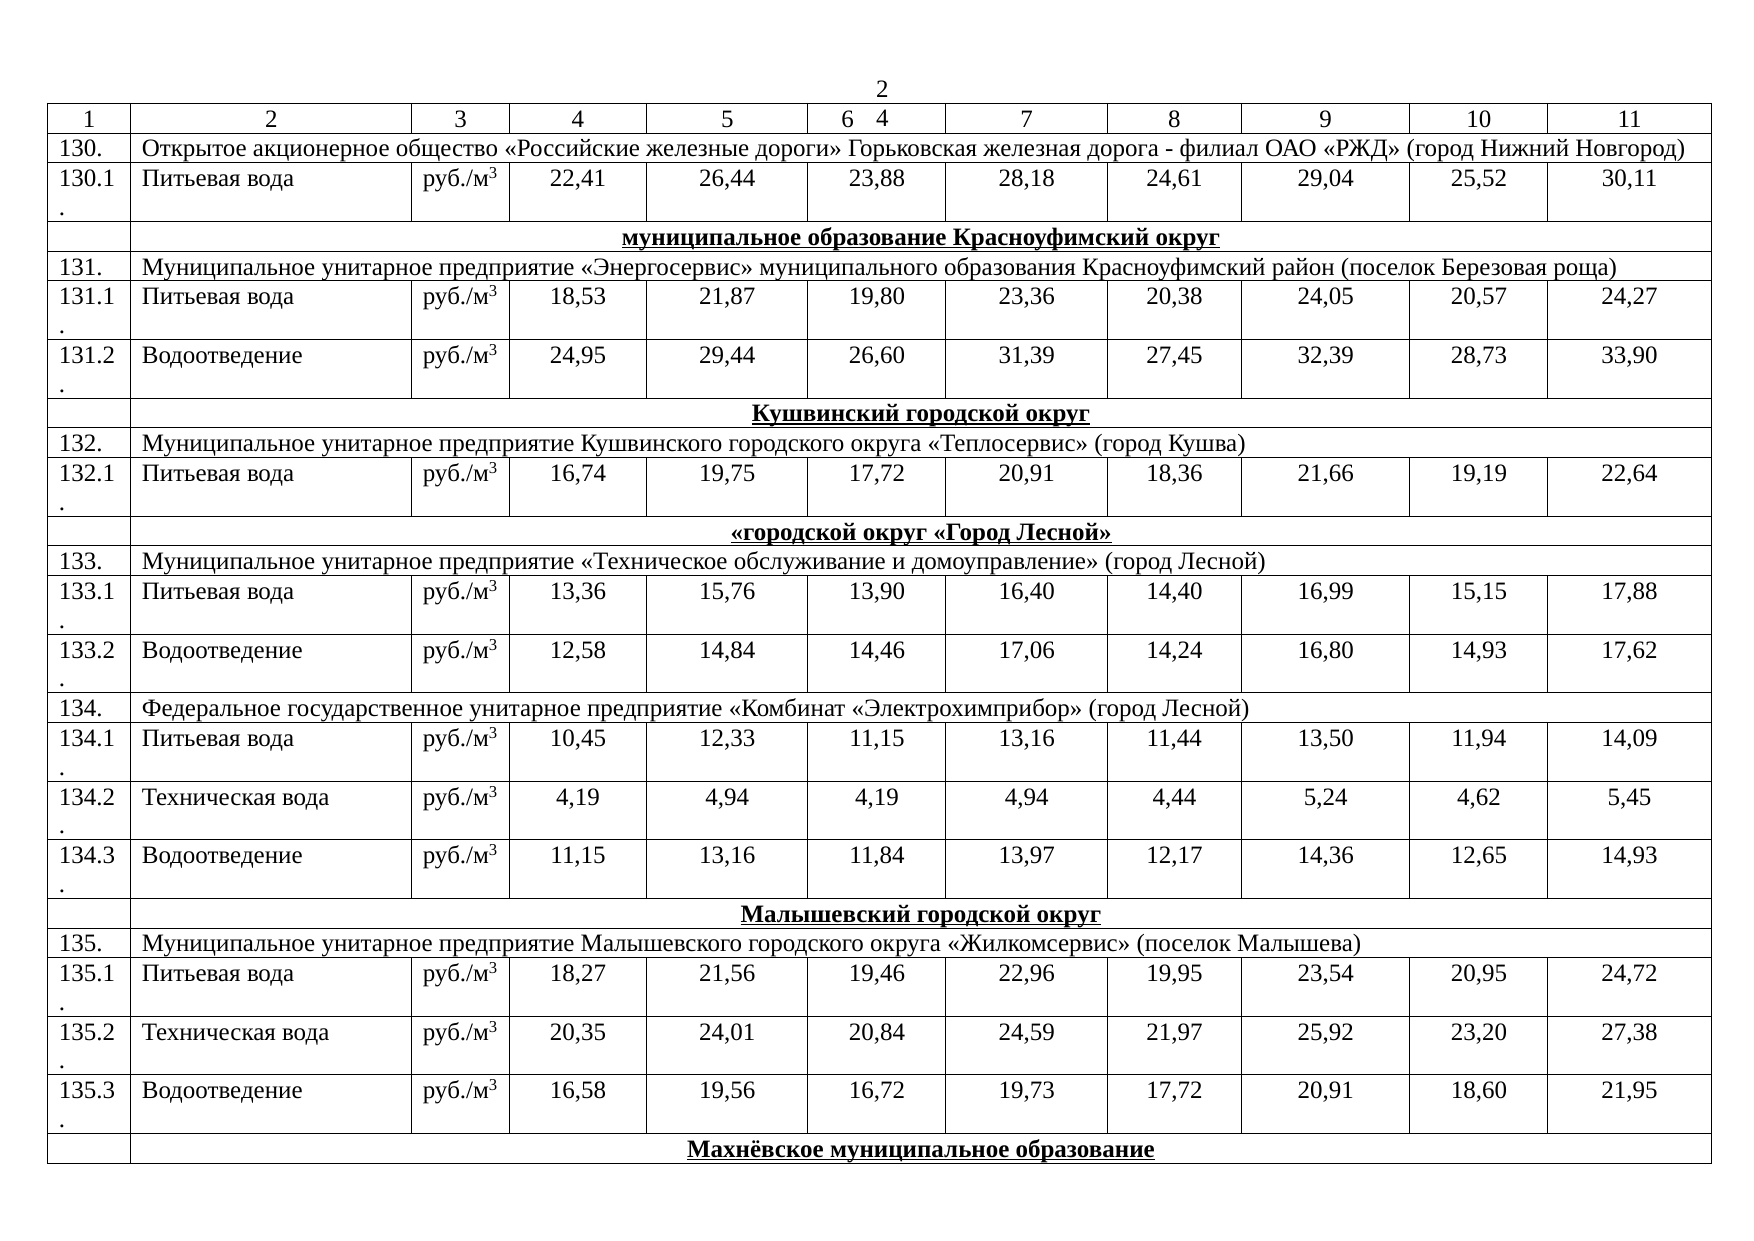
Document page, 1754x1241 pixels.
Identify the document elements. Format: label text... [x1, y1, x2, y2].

table_cell руб./м3 [412, 635, 509, 692]
table_cell 19,95 [1108, 958, 1241, 1016]
table_cell [48, 899, 130, 927]
table_cell 27,45 [1108, 340, 1241, 397]
table_cell 30,11 [1548, 163, 1711, 221]
table_cell 33,90 [1548, 340, 1711, 397]
table_cell 18,36 [1108, 458, 1241, 516]
table_cell [1712, 398, 1754, 427]
table_cell 4,44 [1108, 782, 1241, 839]
table_cell 4,94 [647, 782, 807, 839]
table_cell 4,19 [808, 782, 945, 839]
table_cell 11,94 [1410, 723, 1547, 781]
table_cell 4,62 [1410, 782, 1547, 839]
table_cell 32,39 [1242, 340, 1409, 397]
table_cell 13,90 [808, 576, 945, 634]
table_cell 14,40 [1108, 576, 1241, 634]
table_cell 16,40 [946, 576, 1107, 634]
table_cell 23,36 [946, 281, 1107, 339]
table_cell 20,91 [1242, 1075, 1409, 1133]
table_cell Кушвинский городской округ [131, 399, 1711, 427]
table_cell «городской округ «Город Лесной» [131, 517, 1711, 545]
table_cell 29,04 [1242, 163, 1409, 221]
table_cell 25,92 [1242, 1017, 1409, 1074]
table_cell руб./м3 [412, 723, 509, 781]
table_cell 21,56 [647, 958, 807, 1016]
table_cell [1712, 1016, 1754, 1074]
table_cell [1712, 251, 1754, 280]
table_cell 10,45 [510, 723, 646, 781]
table_cell 20,38 [1108, 281, 1241, 339]
table_cell [1712, 427, 1754, 457]
table_cell [1712, 545, 1754, 575]
table_cell [48, 517, 130, 545]
table_cell 14,93 [1410, 635, 1547, 692]
table_cell [1712, 280, 1754, 339]
table_cell 11,44 [1108, 723, 1241, 781]
table_cell 16,99 [1242, 576, 1409, 634]
table_cell [1712, 221, 1754, 251]
table_cell 24,95 [510, 340, 646, 397]
table_cell 24,01 [647, 1017, 807, 1074]
table_cell Водоотведение [131, 840, 411, 898]
table_cell руб./м3 [412, 1017, 509, 1074]
table_cell [48, 840, 130, 898]
table_cell 17,72 [1108, 1075, 1241, 1133]
table_cell 19,46 [808, 958, 945, 1016]
table_cell 16,80 [1242, 635, 1409, 692]
table_cell [48, 1017, 130, 1074]
table_cell 14,09 [1548, 723, 1711, 781]
table_cell [48, 399, 130, 427]
table_cell [48, 281, 130, 339]
table_cell [1712, 781, 1754, 839]
table_cell руб./м3 [412, 281, 509, 339]
table_cell 12,17 [1108, 840, 1241, 898]
table_cell [48, 723, 130, 781]
table_cell Муниципальное унитарное предприятие Малышевского городского округа «Жилкомсервис» (поселок Малышева) [131, 929, 1711, 957]
table_cell 22,64 [1548, 458, 1711, 516]
table_cell Водоотведение [131, 635, 411, 692]
table_cell 22,41 [510, 163, 646, 221]
table_cell 22,96 [946, 958, 1107, 1016]
table_cell Питьевая вода [131, 723, 411, 781]
table_cell 31,39 [946, 340, 1107, 397]
table_cell 4,19 [510, 782, 646, 839]
table_cell 23,88 [808, 163, 945, 221]
table_cell 25,52 [1410, 163, 1547, 221]
table_cell Питьевая вода [131, 281, 411, 339]
table_header 2 [131, 104, 411, 132]
table_header 10 [1410, 104, 1547, 132]
table_cell 12,65 [1410, 840, 1547, 898]
table_cell 26,60 [808, 340, 945, 397]
table_cell 13,16 [647, 840, 807, 898]
table_cell [1712, 457, 1754, 516]
table_cell 21,95 [1548, 1075, 1711, 1133]
table_cell 13,16 [946, 723, 1107, 781]
table_cell [1712, 1074, 1754, 1133]
table_cell руб./м3 [412, 958, 509, 1016]
table_cell 13,50 [1242, 723, 1409, 781]
table_cell руб./м3 [412, 340, 509, 397]
table_cell Малышевский городской округ [131, 899, 1711, 927]
table_cell Техническая вода [131, 782, 411, 839]
table_cell 16,74 [510, 458, 646, 516]
table_cell 14,46 [808, 635, 945, 692]
table_header 11 [1548, 104, 1711, 132]
table_cell 11,15 [510, 840, 646, 898]
table_header 7 [946, 104, 1107, 132]
table_cell Питьевая вода [131, 576, 411, 634]
table_cell [1712, 898, 1754, 927]
table_cell [1712, 839, 1754, 898]
table_header 1 [48, 104, 130, 132]
table_cell Открытое акционерное общество «Российские железные дороги» Горьковская железная дорога - филиал ОАО «РЖД» (город Нижний Новгород) [131, 134, 1711, 162]
table_cell [48, 163, 130, 221]
table_cell [48, 134, 130, 162]
table_cell 21,87 [647, 281, 807, 339]
table_header 9 [1242, 104, 1409, 132]
table_cell [48, 546, 130, 575]
table_cell 17,88 [1548, 576, 1711, 634]
table_cell 19,75 [647, 458, 807, 516]
table_header 6 [808, 104, 945, 132]
table_cell [48, 340, 130, 397]
table_cell руб./м3 [412, 576, 509, 634]
table_cell 19,73 [946, 1075, 1107, 1133]
table_cell [1712, 692, 1754, 722]
table_header 4 [510, 104, 646, 132]
table_cell Водоотведение [131, 1075, 411, 1133]
table_cell [48, 428, 130, 457]
table_cell 18,53 [510, 281, 646, 339]
table_cell 20,91 [946, 458, 1107, 516]
table_cell 15,15 [1410, 576, 1547, 634]
table_cell [1712, 957, 1754, 1016]
table_cell [48, 693, 130, 722]
table_cell 16,72 [808, 1075, 945, 1133]
table_cell 28,73 [1410, 340, 1547, 397]
table_cell [1712, 516, 1754, 545]
table_cell 13,97 [946, 840, 1107, 898]
table_cell 21,66 [1242, 458, 1409, 516]
table_cell [48, 1075, 130, 1133]
table_cell 24,59 [946, 1017, 1107, 1074]
table_cell муниципальное образование Красноуфимский округ [131, 222, 1711, 251]
table_cell [1712, 162, 1754, 221]
table_cell 23,54 [1242, 958, 1409, 1016]
table_cell 29,44 [647, 340, 807, 397]
table_cell Федеральное государственное унитарное предприятие «Комбинат «Электрохимприбор» (город Лесной) [131, 693, 1711, 722]
table_cell 17,72 [808, 458, 945, 516]
table_header 5 [647, 104, 807, 132]
table_cell [48, 782, 130, 839]
table_cell 24,72 [1548, 958, 1711, 1016]
table_cell [1712, 133, 1754, 162]
table_cell 18,60 [1410, 1075, 1547, 1133]
table_cell 18,27 [510, 958, 646, 1016]
table_cell 14,24 [1108, 635, 1241, 692]
table_cell [48, 576, 130, 634]
table_cell 5,24 [1242, 782, 1409, 839]
table_cell Питьевая вода [131, 458, 411, 516]
table_cell руб./м3 [412, 163, 509, 221]
table_cell [48, 222, 130, 251]
table_cell [1712, 928, 1754, 957]
table_cell Муниципальное унитарное предприятие «Техническое обслуживание и домоуправление» (город Лесной) [131, 546, 1711, 575]
table_header 8 [1108, 104, 1241, 132]
table_cell 17,06 [946, 635, 1107, 692]
table_cell 14,84 [647, 635, 807, 692]
table_cell 20,57 [1410, 281, 1547, 339]
table_cell [48, 1134, 130, 1163]
table_cell 19,19 [1410, 458, 1547, 516]
table_cell Питьевая вода [131, 958, 411, 1016]
table_cell Водоотведение [131, 340, 411, 397]
table_cell 14,36 [1242, 840, 1409, 898]
table_cell 11,84 [808, 840, 945, 898]
table_cell [1712, 634, 1754, 692]
table_cell руб./м3 [412, 1075, 509, 1133]
table_cell 28,18 [946, 163, 1107, 221]
table_header 3 [412, 104, 509, 132]
table_cell руб./м3 [412, 840, 509, 898]
table_header [1712, 103, 1754, 132]
table_cell 15,76 [647, 576, 807, 634]
table_cell 27,38 [1548, 1017, 1711, 1074]
table_cell 20,35 [510, 1017, 646, 1074]
table_cell Махнёвское муниципальное образование [131, 1134, 1711, 1163]
table_cell 11,15 [808, 723, 945, 781]
table_cell [1712, 575, 1754, 634]
table_cell 5,45 [1548, 782, 1711, 839]
table_cell 21,97 [1108, 1017, 1241, 1074]
table_cell [48, 252, 130, 280]
table_cell [48, 958, 130, 1016]
table_cell 19,56 [647, 1075, 807, 1133]
table_cell 20,84 [808, 1017, 945, 1074]
table_cell 20,95 [1410, 958, 1547, 1016]
table_cell [1712, 339, 1754, 397]
table_cell [1712, 1133, 1754, 1163]
table_cell Муниципальное унитарное предприятие «Энергосервис» муниципального образования Красноуфимский район (поселок Березовая роща) [131, 252, 1711, 280]
table_cell 12,58 [510, 635, 646, 692]
table_cell 24,27 [1548, 281, 1711, 339]
table_cell 23,20 [1410, 1017, 1547, 1074]
table_cell 19,80 [808, 281, 945, 339]
table_cell руб./м3 [412, 782, 509, 839]
table_cell 13,36 [510, 576, 646, 634]
table_cell 24,05 [1242, 281, 1409, 339]
table_cell Питьевая вода [131, 163, 411, 221]
table_cell 12,33 [647, 723, 807, 781]
table_cell 17,62 [1548, 635, 1711, 692]
table_cell 16,58 [510, 1075, 646, 1133]
table_cell [48, 929, 130, 957]
table_cell 26,44 [647, 163, 807, 221]
table_cell [48, 458, 130, 516]
table_cell 24,61 [1108, 163, 1241, 221]
table_cell Муниципальное унитарное предприятие Кушвинского городского округа «Теплосервис» (город Кушва) [131, 428, 1711, 457]
table_cell руб./м3 [412, 458, 509, 516]
table_cell 14,93 [1548, 840, 1711, 898]
table_cell [48, 635, 130, 692]
table_cell 4,94 [946, 782, 1107, 839]
table_cell Техническая вода [131, 1017, 411, 1074]
table_cell [1712, 722, 1754, 781]
